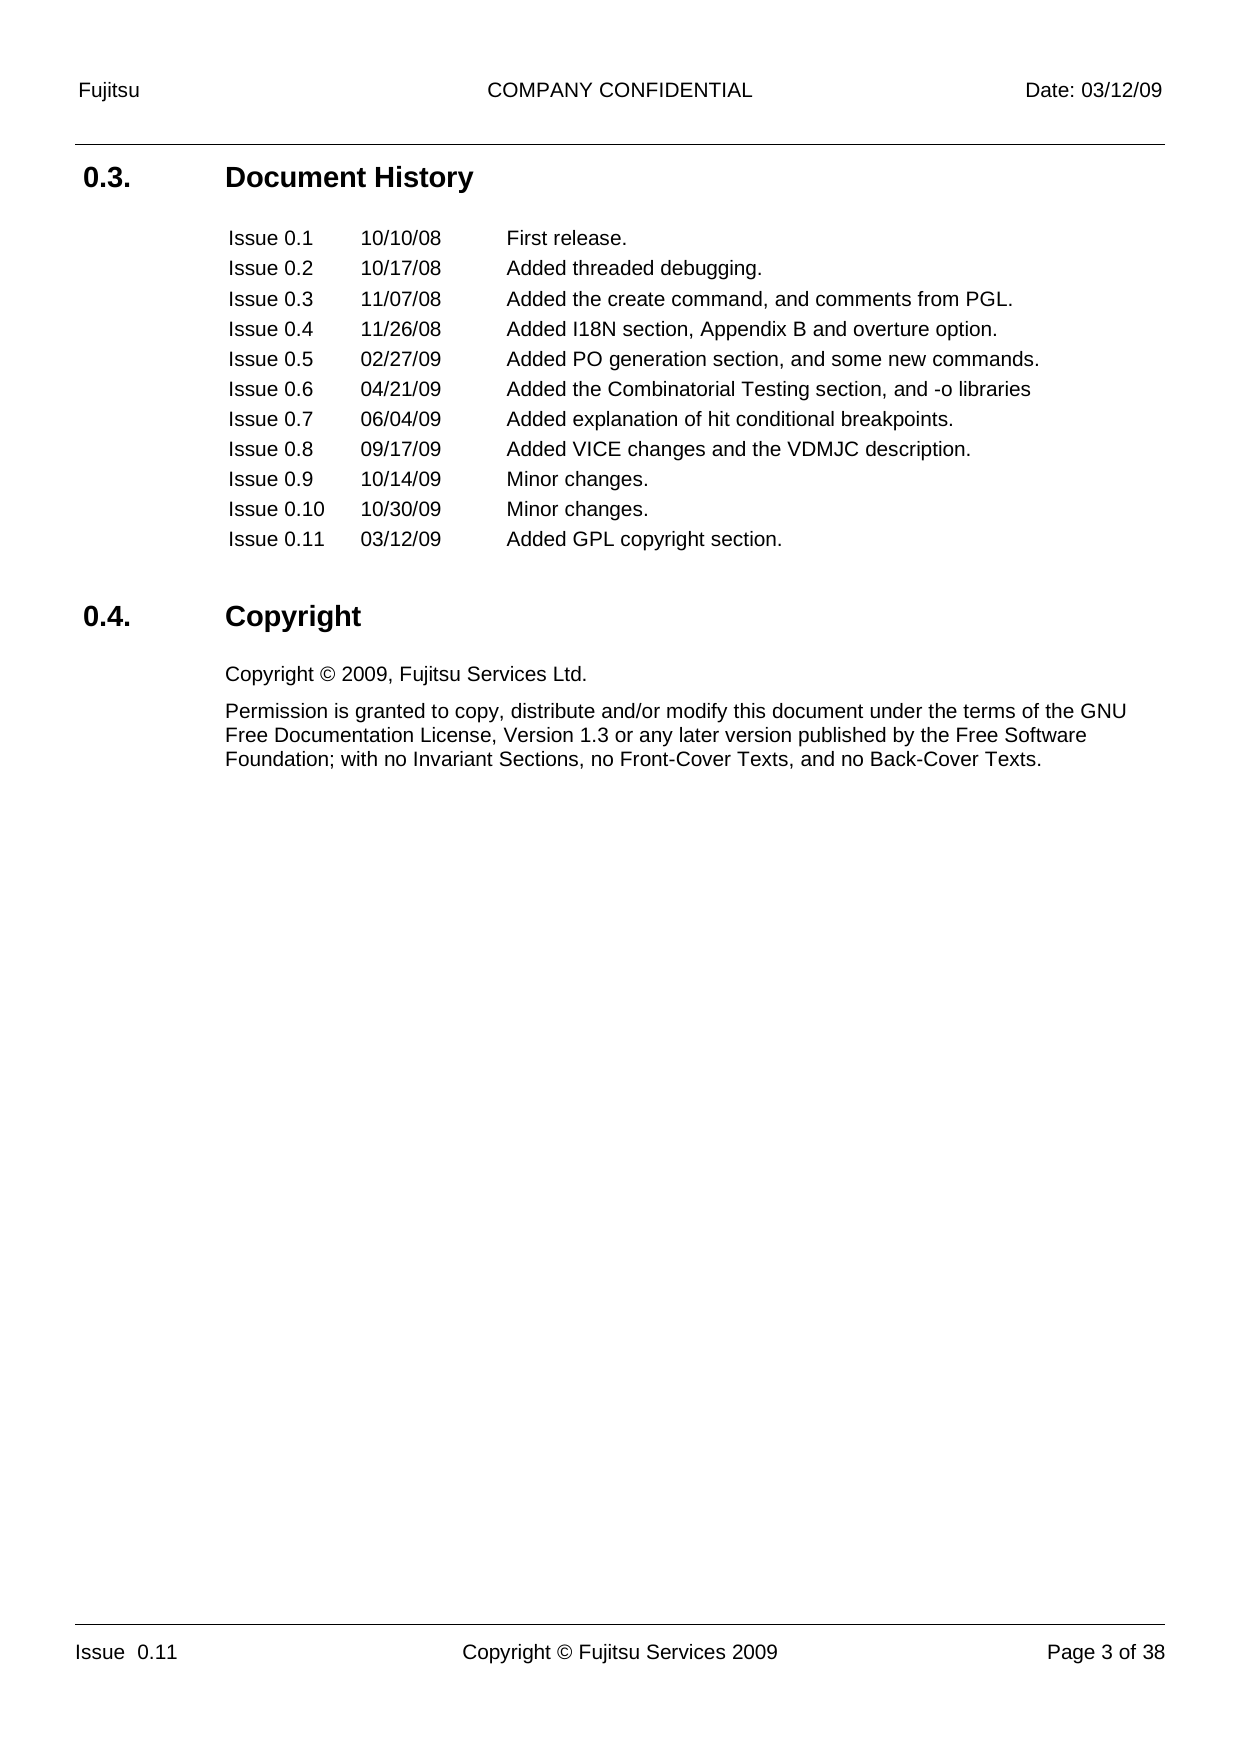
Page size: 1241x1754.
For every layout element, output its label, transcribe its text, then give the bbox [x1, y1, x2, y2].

table_cell 14/10/09 [358, 464, 503, 494]
table_cell Added VICE changes and the VDMJC description. [504, 434, 1050, 464]
subtitle Copyright [75, 599, 1165, 632]
table_cell 04/06/09 [358, 404, 503, 434]
table_cell Minor changes. [504, 494, 1050, 524]
text Copyright © 2009, Fujitsu Services Ltd. [225, 662, 1165, 686]
table_cell Issue 0.5 [225, 344, 357, 374]
table_cell 17/10/08 [358, 253, 503, 283]
table_cell Added GPL copyright section. [504, 524, 1050, 554]
table_cell Issue 0.7 [225, 404, 357, 434]
table_cell 17/09/09 [358, 434, 503, 464]
table_cell Issue 0.2 [225, 253, 357, 283]
table_cell 30/10/09 [358, 494, 503, 524]
table_cell Issue 0.11 [225, 524, 357, 554]
table_cell Added explanation of hit conditional breakpoints. [504, 404, 1050, 434]
table_cell 03/12/09 [358, 524, 503, 554]
table_cell Added threaded debugging. [504, 253, 1050, 283]
subtitle Document History [75, 160, 1165, 193]
table_header 10/10/08 [358, 223, 503, 253]
table_cell Issue 0.10 [225, 494, 357, 524]
table_header First release. [504, 223, 1050, 253]
table_cell 27/02/09 [358, 344, 503, 374]
table_cell Issue 0.8 [225, 434, 357, 464]
table_cell Added the create command, and comments from PGL. [504, 284, 1050, 313]
table_cell Minor changes. [504, 464, 1050, 494]
table_cell Added the Combinatorial Testing section, and -o libraries [504, 374, 1050, 404]
table_cell 26/11/08 [358, 314, 503, 344]
table_cell 07/11/08 [358, 284, 503, 313]
table_cell Issue 0.6 [225, 374, 357, 404]
table_cell Issue 0.4 [225, 314, 357, 344]
table_cell 21/04/09 [358, 374, 503, 404]
text Permission is granted to copy, distribute and/or modify this document under the terms of the GNU Free Documentation License, Version 1.3 or any later version published by the Free Software Foundation; with no Invariant Sections, no Front-Cover Texts, and no Back-Cover Texts. [225, 699, 1165, 771]
table_cell Added PO generation section, and some new commands. [504, 344, 1050, 374]
table_cell Issue 0.3 [225, 284, 357, 313]
table_header Issue 0.1 [225, 223, 357, 253]
table_cell Issue 0.9 [225, 464, 357, 494]
table_cell Added I18N section, Appendix B and overture option. [504, 314, 1050, 344]
